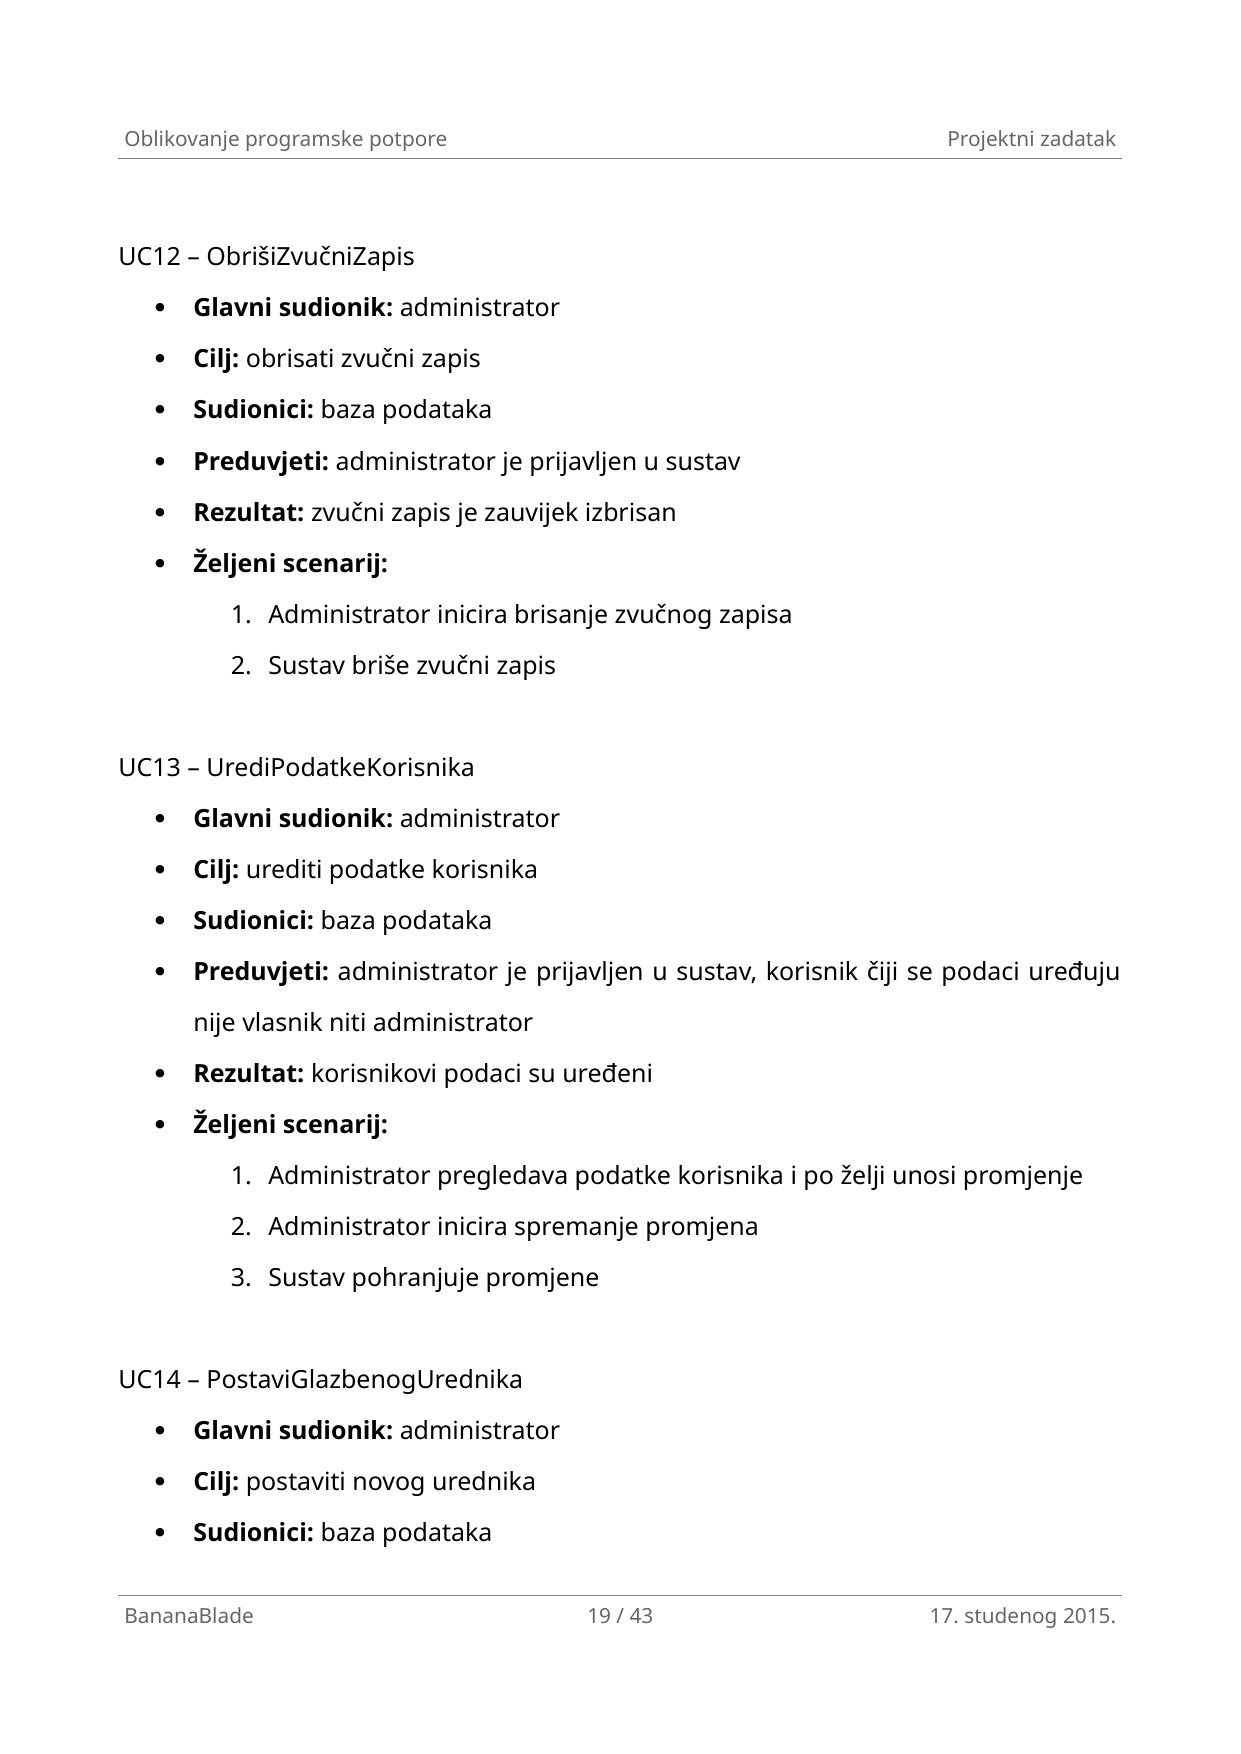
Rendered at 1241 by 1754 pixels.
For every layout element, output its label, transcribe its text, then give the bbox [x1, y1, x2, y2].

list Sustav pohranjuje promjene [231, 1260, 1122, 1294]
text UC13 – UrediPodatkeKorisnika [118, 749, 1122, 783]
list Sudionici: baza podataka [156, 392, 1122, 426]
list Željeni scenarij: [156, 545, 1122, 579]
list Rezultat: zvučni zapis je zauvijek izbrisan [156, 494, 1122, 528]
list Administrator inicira spremanje promjena [231, 1209, 1122, 1243]
list Preduvjeti: administrator je prijavljen u sustav [156, 443, 1122, 477]
list Sudionici: baza podataka [156, 903, 1122, 937]
list Glavni sudionik: administrator [156, 290, 1122, 324]
list Cilj: urediti podatke korisnika [156, 852, 1122, 886]
list Glavni sudionik: administrator [156, 1413, 1122, 1447]
text UC14 – PostaviGlazbenogUrednika [118, 1362, 1122, 1396]
list Sudionici: baza podataka [156, 1515, 1122, 1549]
list Glavni sudionik: administrator [156, 801, 1122, 834]
list Administrator inicira brisanje zvučnog zapisa [231, 596, 1122, 630]
list Rezultat: korisnikovi podaci su uređeni [156, 1056, 1122, 1090]
list Cilj: obrisati zvučni zapis [156, 341, 1122, 375]
list Sustav briše zvučni zapis [231, 647, 1122, 681]
list Preduvjeti: administrator je prijavljen u sustav, korisnik čiji se podaci uređuju nije vlasnik niti administrator [156, 954, 1122, 1039]
list Administrator pregledava podatke korisnika i po želji unosi promjenje [231, 1158, 1122, 1192]
text UC12 – ObrišiZvučniZapis [118, 239, 1122, 273]
list Željeni scenarij: [156, 1107, 1122, 1141]
list Cilj: postaviti novog urednika [156, 1464, 1122, 1498]
